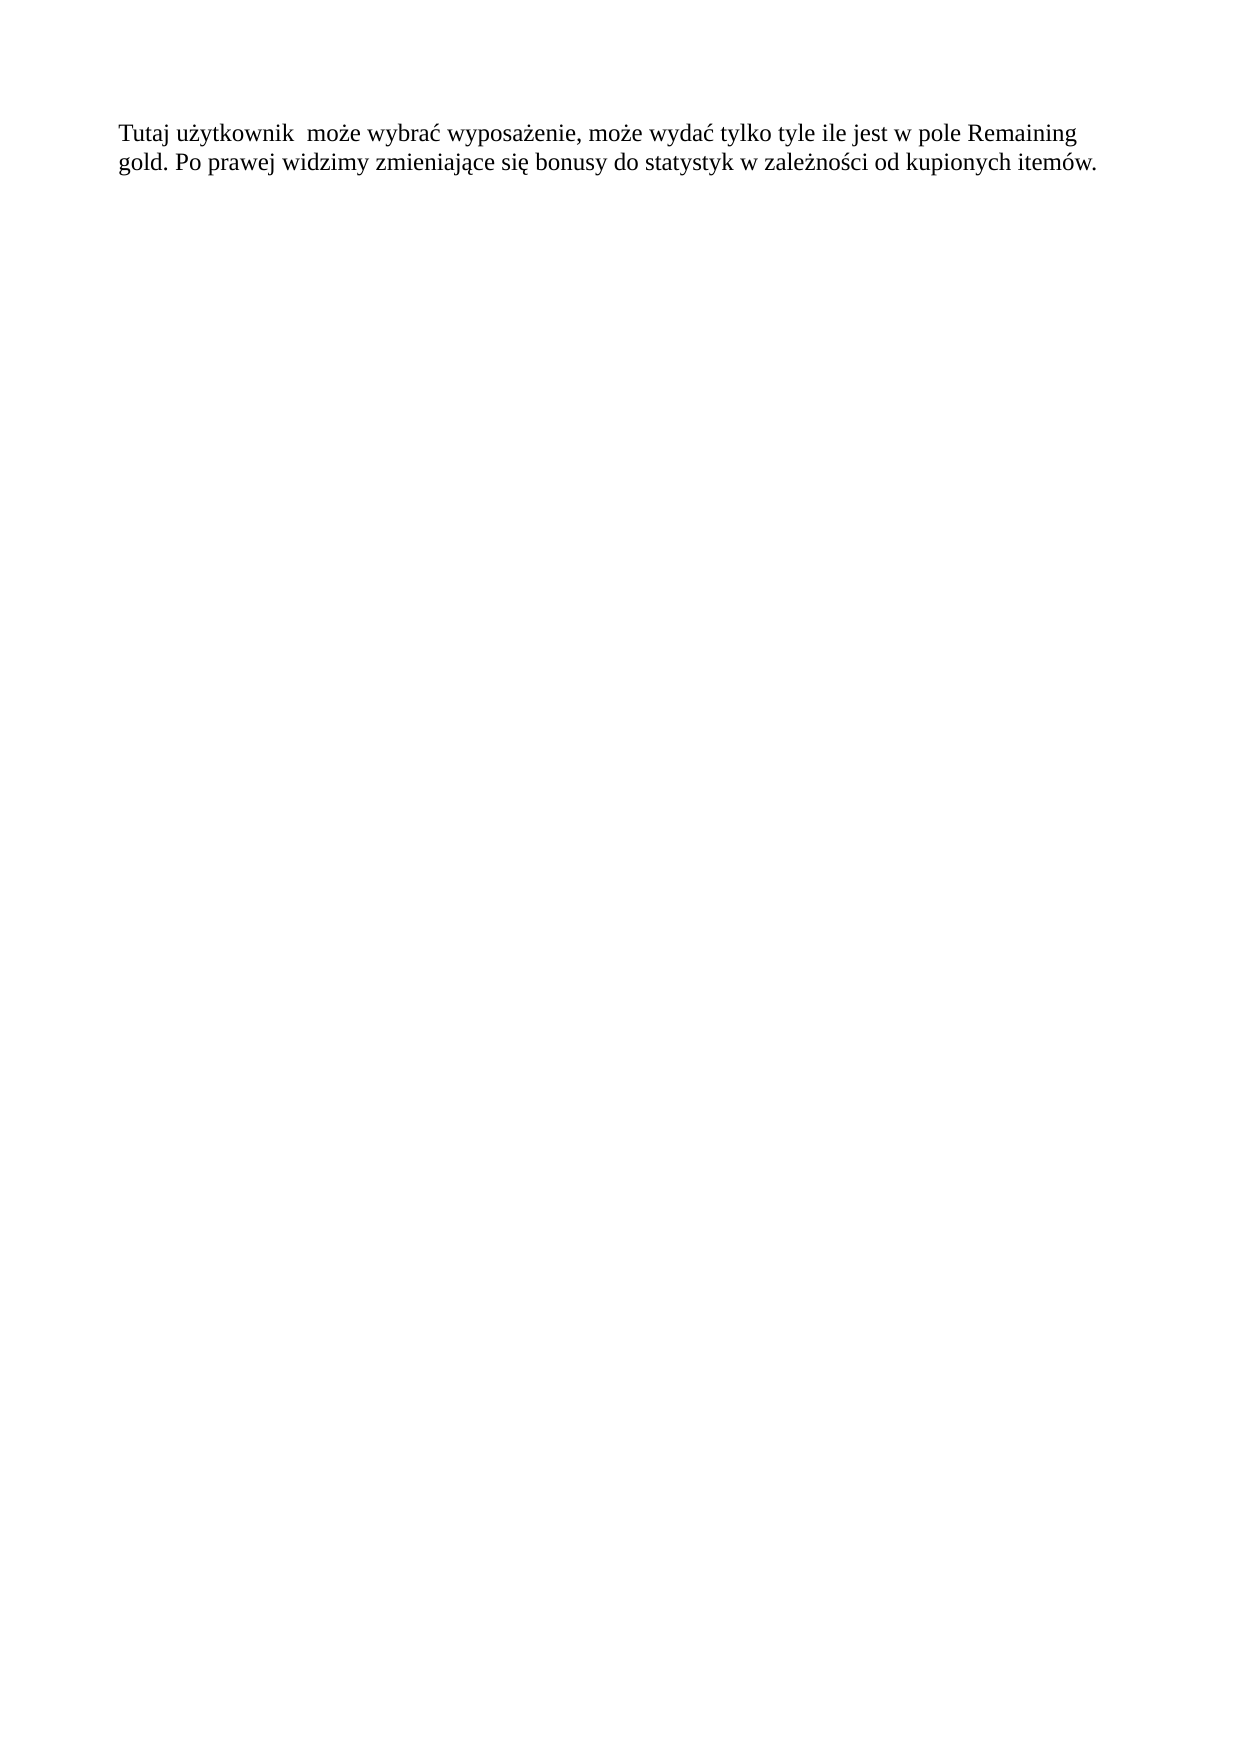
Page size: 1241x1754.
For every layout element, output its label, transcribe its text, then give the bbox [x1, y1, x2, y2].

text Tutaj użytkownik może wybrać wyposażenie, może wydać tylko tyle ile jest w pole Remaining gold. Po prawej widzimy zmieniające się bonusy do statystyk w zależności od kupionych itemów. [118, 118, 1122, 176]
